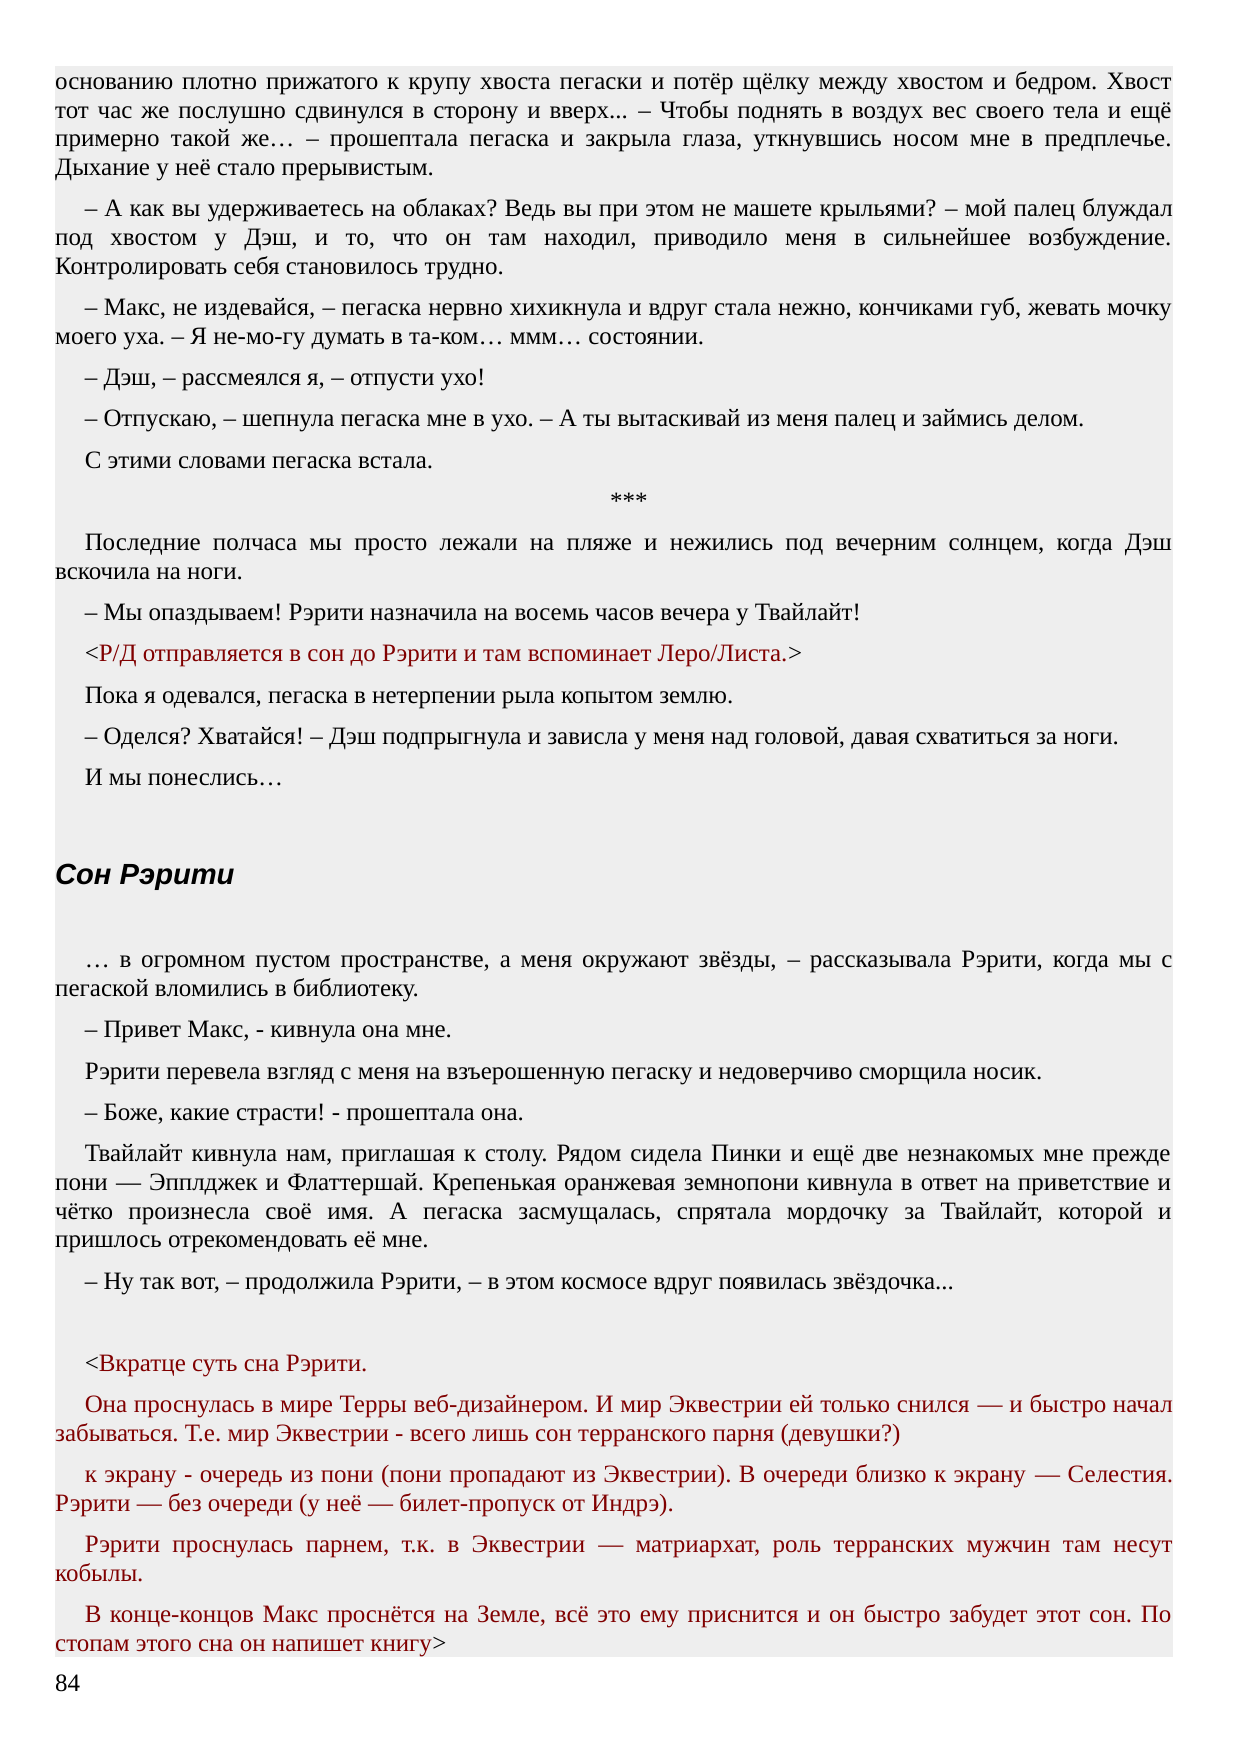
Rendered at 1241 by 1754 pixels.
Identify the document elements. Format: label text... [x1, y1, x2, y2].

text И мы понеслись… [55, 762, 1173, 791]
text к экрану - очередь из пони (пони пропадают из Эквестрии). В очереди близко к экрану — Селестия. Рэрити — без очереди (у неё — билет-пропуск от Индрэ). [55, 1459, 1173, 1517]
text <Р/Д отправляется в сон до Рэрити и там вспоминает Леро/Листа.> [55, 638, 1173, 667]
text Последние полчаса мы просто лежали на пляже и нежились под вечерним солнцем, когда Дэш вскочила на ноги. [55, 527, 1173, 585]
text – Боже, какие страсти! - прошептала она. [55, 1097, 1173, 1126]
text – Оделся? Хватайся! – Дэш подпрыгнула и зависла у меня над головой, давая схватиться за ноги. [55, 721, 1173, 750]
text – Мы опаздываем! Рэрити назначила на восемь часов вечера у Твайлайт! [55, 597, 1173, 626]
text Твайлайт кивнула нам, приглашая к столу. Рядом сидела Пинки и ещё две незнакомых мне прежде пони — Эпплджек и Флаттершай. Крепенькая оранжевая земнопони кивнула в ответ на приветствие и чётко произнесла своё имя. А пегаска засмущалась, спрятала мордочку за Твайлайт, которой и пришлось отрекомендовать её мне. [55, 1138, 1173, 1253]
subtitle Сон Рэрити [55, 857, 1173, 891]
text Рэрити проснулась парнем, т.к. в Эквестрии — матриархат, роль терранских мужчин там несут кобылы. [55, 1529, 1173, 1587]
text В конце-концов Макс проснётся на Земле, всё это ему приснится и он быстро забудет этот сон. По стопам этого сна он напишет книгу> [55, 1599, 1173, 1657]
text <Вкратце суть сна Рэрити. [55, 1348, 1173, 1377]
text Она проснулась в мире Терры веб-дизайнером. И мир Эквестрии ей только снился — и быстро начал забываться. Т.е. мир Эквестрии - всего лишь сон терранского парня (девушки?) [55, 1389, 1173, 1447]
text – Отпускаю, – шепнула пегаска мне в ухо. – А ты вытаскивай из меня палец и займись делом. [55, 403, 1173, 432]
text – Ну так вот, – продолжила Рэрити, – в этом космосе вдруг появилась звёздочка... [55, 1266, 1173, 1294]
text – Дэш, – рассмеялся я, – отпусти ухо! [55, 362, 1173, 391]
text Рэрити перевела взгляд с меня на взъерошенную пегаску и недоверчиво сморщила носик. [55, 1056, 1173, 1084]
text … в огромном пустом пространстве, а меня окружают звёзды, – рассказывала Рэрити, когда мы с пегаской вломились в библиотеку. [55, 944, 1173, 1002]
text – А как вы удерживаетесь на облаках? Ведь вы при этом не машете крыльями? – мой палец блуждал под хвостом у Дэш, и то, что он там находил, приводило меня в сильнейшее возбуждение. Контролировать себя становилось трудно. [55, 193, 1173, 280]
text – Макс, не издевайся, – пегаска нервно хихикнула и вдруг стала нежно, кончиками губ, жевать мочку моего уха. – Я не-мо-гу думать в та-ком… ммм… состоянии. [55, 292, 1173, 350]
text – Привет Макс, - кивнула она мне. [55, 1014, 1173, 1043]
text *** [55, 486, 1173, 515]
text С этими словами пегаска встала. [55, 445, 1173, 473]
text основанию плотно прижатого к крупу хвоста пегаски и потёр щёлку между хвостом и бедром. Хвост тот час же послушно сдвинулся в сторону и вверх... – Чтобы поднять в воздух вес своего тела и ещё примерно такой же… – прошептала пегаска и закрыла глаза, уткнувшись носом мне в предплечье. Дыхание у неё стало прерывистым. [55, 66, 1173, 181]
text Пока я одевался, пегаска в нетерпении рыла копытом землю. [55, 680, 1173, 708]
